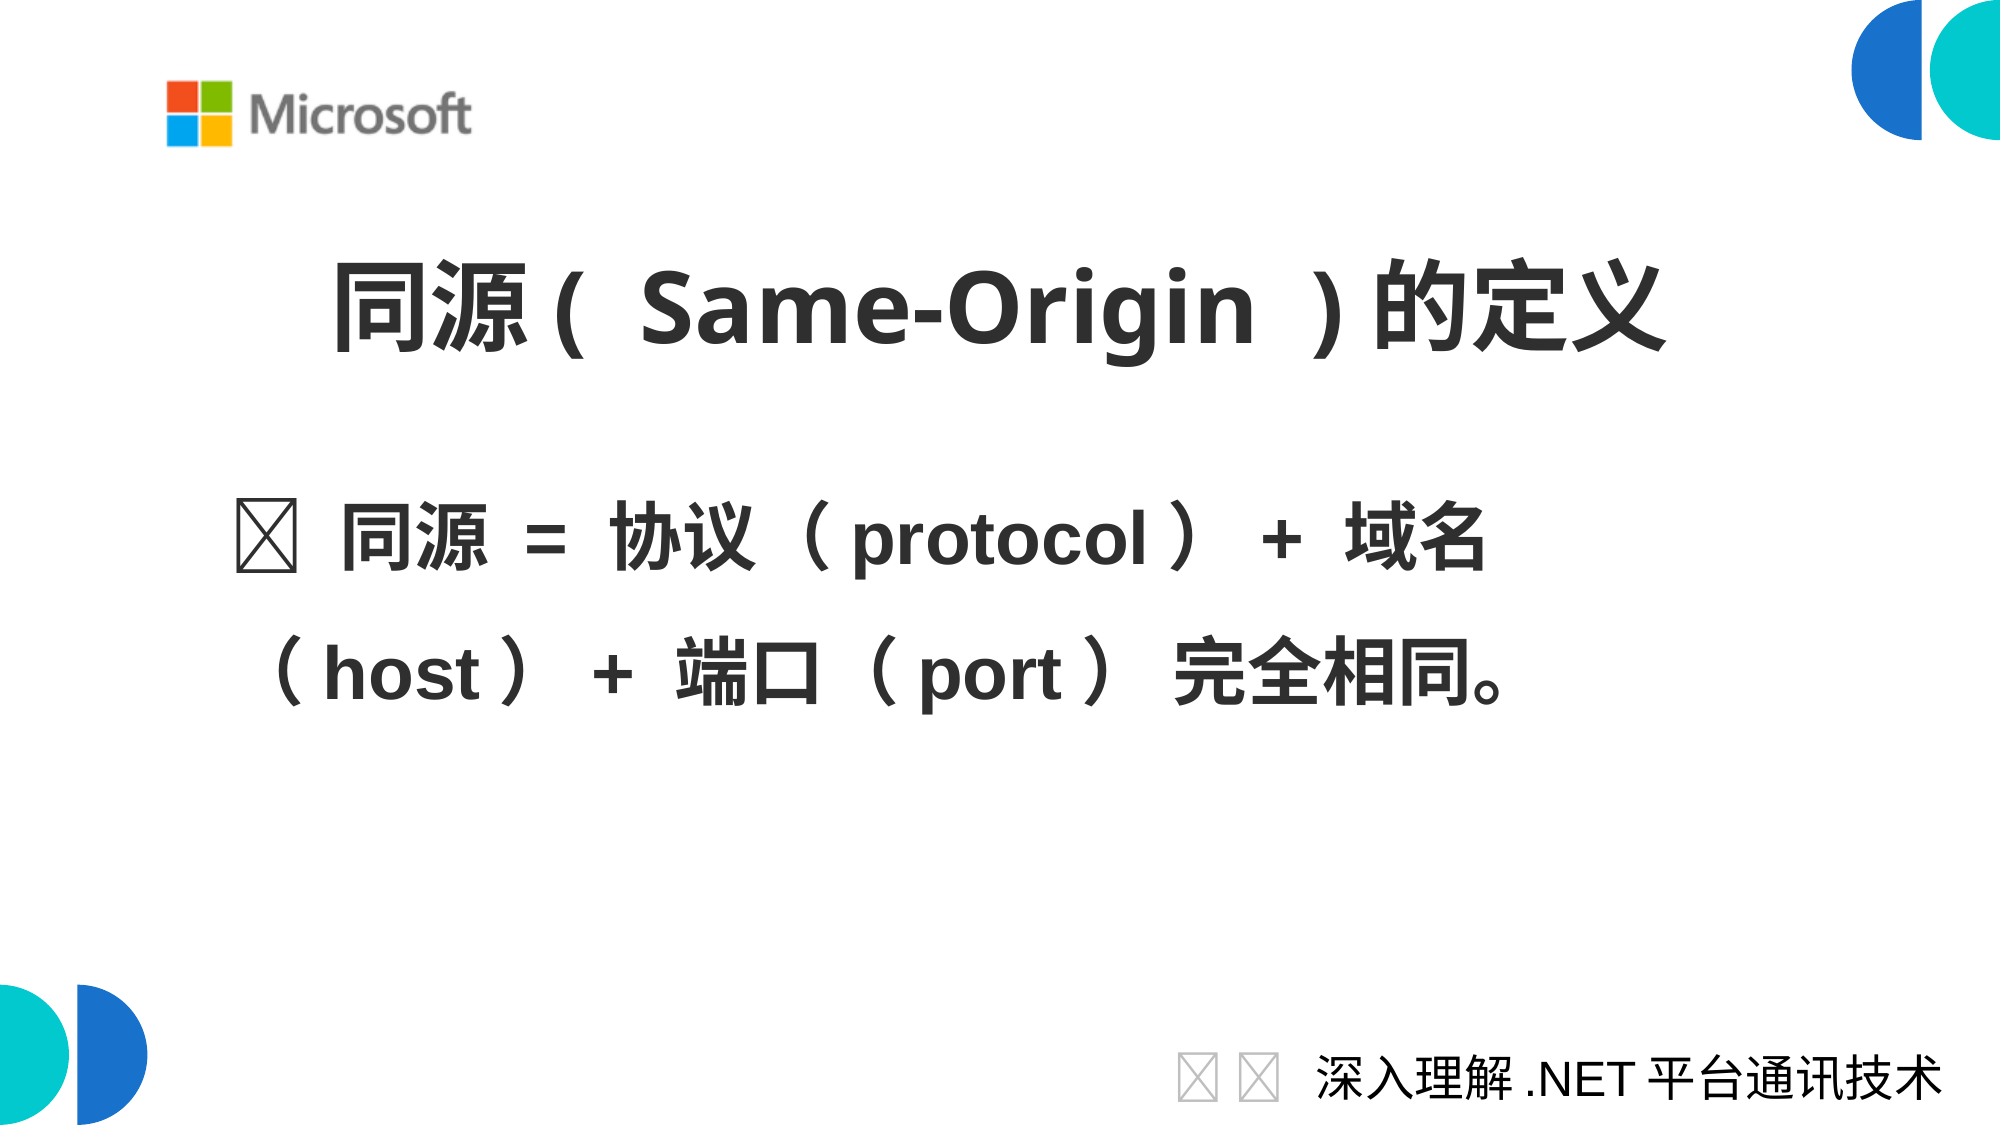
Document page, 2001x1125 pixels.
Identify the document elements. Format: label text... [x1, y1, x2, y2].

picture [85, 41, 552, 189]
title 同源( Same-Origin )的定义 [138, 210, 1862, 397]
subtitle 🚀 🚀 深入理解.NET平台通讯技术 [1173, 1046, 1952, 1107]
text_box 🚀 同源 = 协议（protocol）+ 域名（host）+ 端口（port） 完全相同。 [215, 437, 1814, 841]
